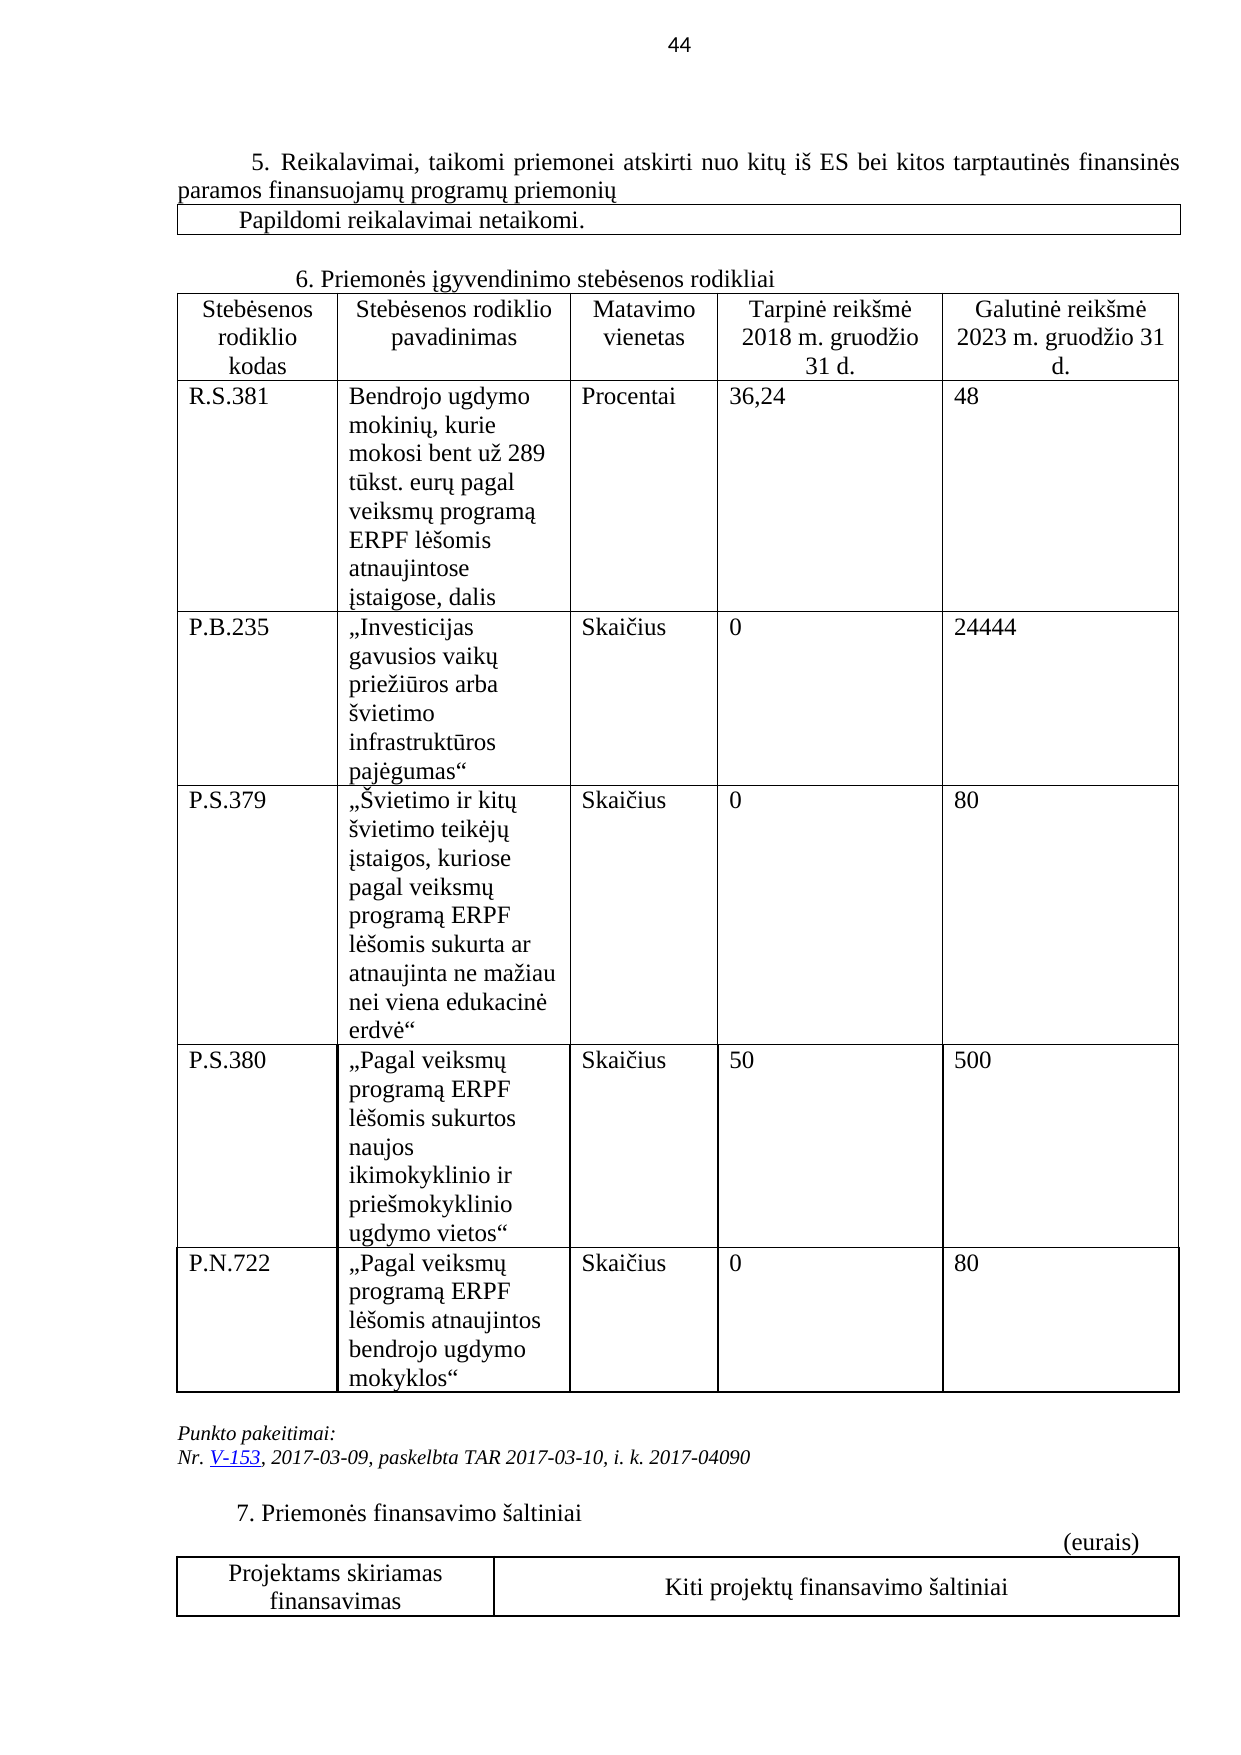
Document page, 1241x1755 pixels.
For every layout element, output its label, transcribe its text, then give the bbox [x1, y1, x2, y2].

text 7. Priemonės finansavimo šaltiniai [177, 1498, 1181, 1527]
text 6. Priemonės įgyvendinimo stebėsenos rodikliai [177, 264, 1181, 293]
text Punkto pakeitimai: [177, 1421, 1181, 1445]
table_cell P.S.379 [178, 786, 337, 1044]
table_header Kiti projektų finansavimo šaltiniai [495, 1558, 1178, 1615]
table_header Papildomi reikalavimai netaikomi. [178, 205, 1180, 234]
table_cell P.N.722 [178, 1248, 336, 1391]
text 5. Reikalavimai, taikomi priemonei atskirti nuo kitų iš ES bei kitos tarptautinės finansinės paramos finansuojamų programų priemonių [177, 147, 1181, 204]
table_cell R.S.381 [178, 381, 337, 611]
table_cell 24444 [943, 612, 1178, 784]
table_cell „Pagal veiksmų programą ERPF lėšomis atnaujintos bendrojo ugdymo mokyklos“ [339, 1248, 569, 1391]
table_cell 80 [944, 1248, 1178, 1391]
table_cell 500 [944, 1045, 1178, 1247]
table_cell P.B.235 [178, 612, 337, 784]
table_header Stebėsenos rodiklio pavadinimas [338, 294, 570, 380]
table_header Projektams skiriamas finansavimas [178, 1558, 493, 1615]
table_cell 36,24 [718, 381, 942, 611]
table_header Galutinė reikšmė 2023 m. gruodžio 31 d. [943, 294, 1178, 380]
table_cell Skaičius [571, 1248, 717, 1391]
text (eurais) [177, 1527, 1181, 1556]
table_cell „Švietimo ir kitų švietimo teikėjų įstaigos, kuriose pagal veiksmų programą ERPF lėšomis sukurta ar atnaujinta ne mažiau nei viena edukacinė erdvė“ [338, 786, 570, 1044]
table_header Matavimo vienetas [571, 294, 717, 380]
table_cell Procentai [571, 381, 717, 611]
table_cell 0 [719, 1248, 942, 1391]
table_cell Skaičius [571, 1045, 717, 1247]
table_cell 48 [943, 381, 1178, 611]
table_cell Skaičius [571, 612, 717, 784]
table_cell 80 [943, 786, 1178, 1044]
table_cell 0 [718, 612, 942, 784]
table_cell Bendrojo ugdymo mokinių, kurie mokosi bent už 289 tūkst. eurų pagal veiksmų programą ERPF lėšomis atnaujintose įstaigose, dalis [338, 381, 570, 611]
text Nr. V-153, 2017-03-09, paskelbta TAR 2017-03-10, i. k. 2017-04090 [177, 1445, 1181, 1469]
table_header Stebėsenos rodiklio kodas [178, 294, 337, 380]
table_cell „Pagal veiksmų programą ERPF lėšomis sukurtos naujos ikimokyklinio ir priešmokyklinio ugdymo vietos“ [339, 1045, 569, 1247]
table_cell 0 [718, 786, 942, 1044]
table_cell „Investicijas gavusios vaikų priežiūros arba švietimo infrastruktūros pajėgumas“ [338, 612, 570, 784]
table_header Tarpinė reikšmė 2018 m. gruodžio 31 d. [718, 294, 942, 380]
table_cell 50 [719, 1045, 942, 1247]
table_cell P.S.380 [178, 1045, 336, 1247]
table_cell Skaičius [571, 786, 717, 1044]
